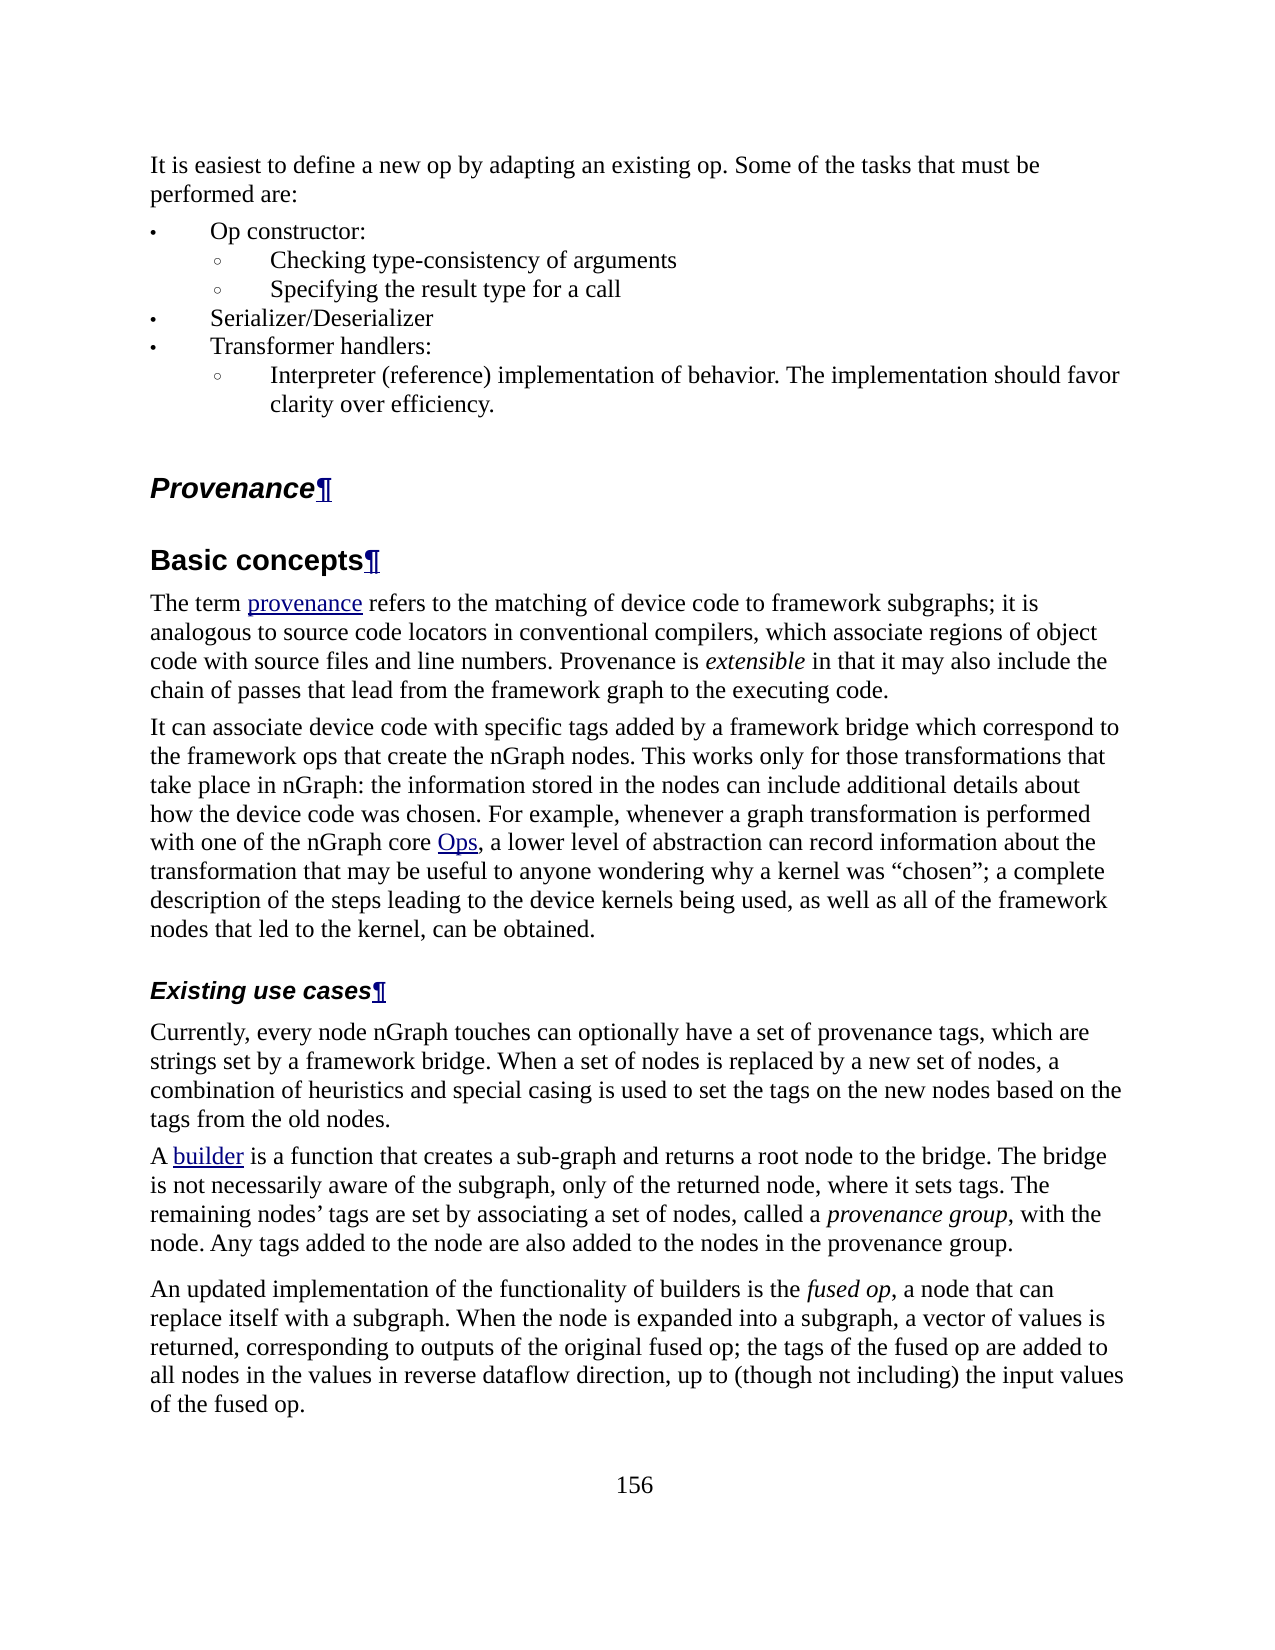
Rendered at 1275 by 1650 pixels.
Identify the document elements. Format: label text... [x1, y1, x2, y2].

text It is easiest to define a new op by adapting an existing op. Some of the tasks that must be performed are: [150, 150, 1125, 207]
list Interpreter (reference) implementation of behavior. The implementation should favor clarity over efficiency. [210, 360, 1125, 418]
subtitle Provenance¶ [150, 471, 1125, 505]
list Transformer handlers: [150, 331, 1125, 360]
list Op constructor: [150, 216, 1125, 245]
list Serializer/Deserializer [150, 303, 1125, 331]
text The term provenance refers to the matching of device code to framework subgraphs; it is analogous to source code locators in conventional compilers, which associate regions of object code with source files and line numbers. Provenance is extensible in that it may also include the chain of passes that lead from the framework graph to the executing code. [150, 588, 1125, 703]
text It can associate device code with specific tags added by a framework bridge which correspond to the framework ops that create the nGraph nodes. This works only for those transformations that take place in nGraph: the information stored in the nodes can include additional details about how the device code was chosen. For example, whenever a graph transformation is performed with one of the nGraph core Ops, a lower level of abstraction can record information about the transformation that may be useful to anyone wondering why a kernel was “chosen”; a complete description of the steps leading to the device kernels being used, as well as all of the framework nodes that led to the kernel, can be obtained. [150, 712, 1125, 942]
subtitle Existing use cases¶ [150, 976, 1125, 1005]
list Checking type-consistency of arguments [210, 245, 1125, 274]
text Currently, every node nGraph touches can optionally have a set of provenance tags, which are strings set by a framework bridge. When a set of nodes is replaced by a new set of nodes, a combination of heuristics and special casing is used to set the tags on the new nodes based on the tags from the old nodes. [150, 1017, 1125, 1132]
list Specifying the result type for a call [210, 274, 1125, 303]
subtitle Basic concepts¶ [150, 542, 1125, 576]
text A builder is a function that creates a sub-graph and returns a root node to the bridge. The bridge is not necessarily aware of the subgraph, only of the returned node, where it sets tags. The remaining nodes’ tags are set by associating a set of nodes, called a provenance group, with the node. Any tags added to the node are also added to the nodes in the provenance group. [150, 1141, 1125, 1256]
text An updated implementation of the functionality of builders is the fused op, a node that can replace itself with a subgraph. When the node is expanded into a subgraph, a vector of values is returned, corresponding to outputs of the original fused op; the tags of the fused op are added to all nodes in the values in reverse dataflow direction, up to (though not including) the input values of the fused op. [150, 1274, 1125, 1418]
